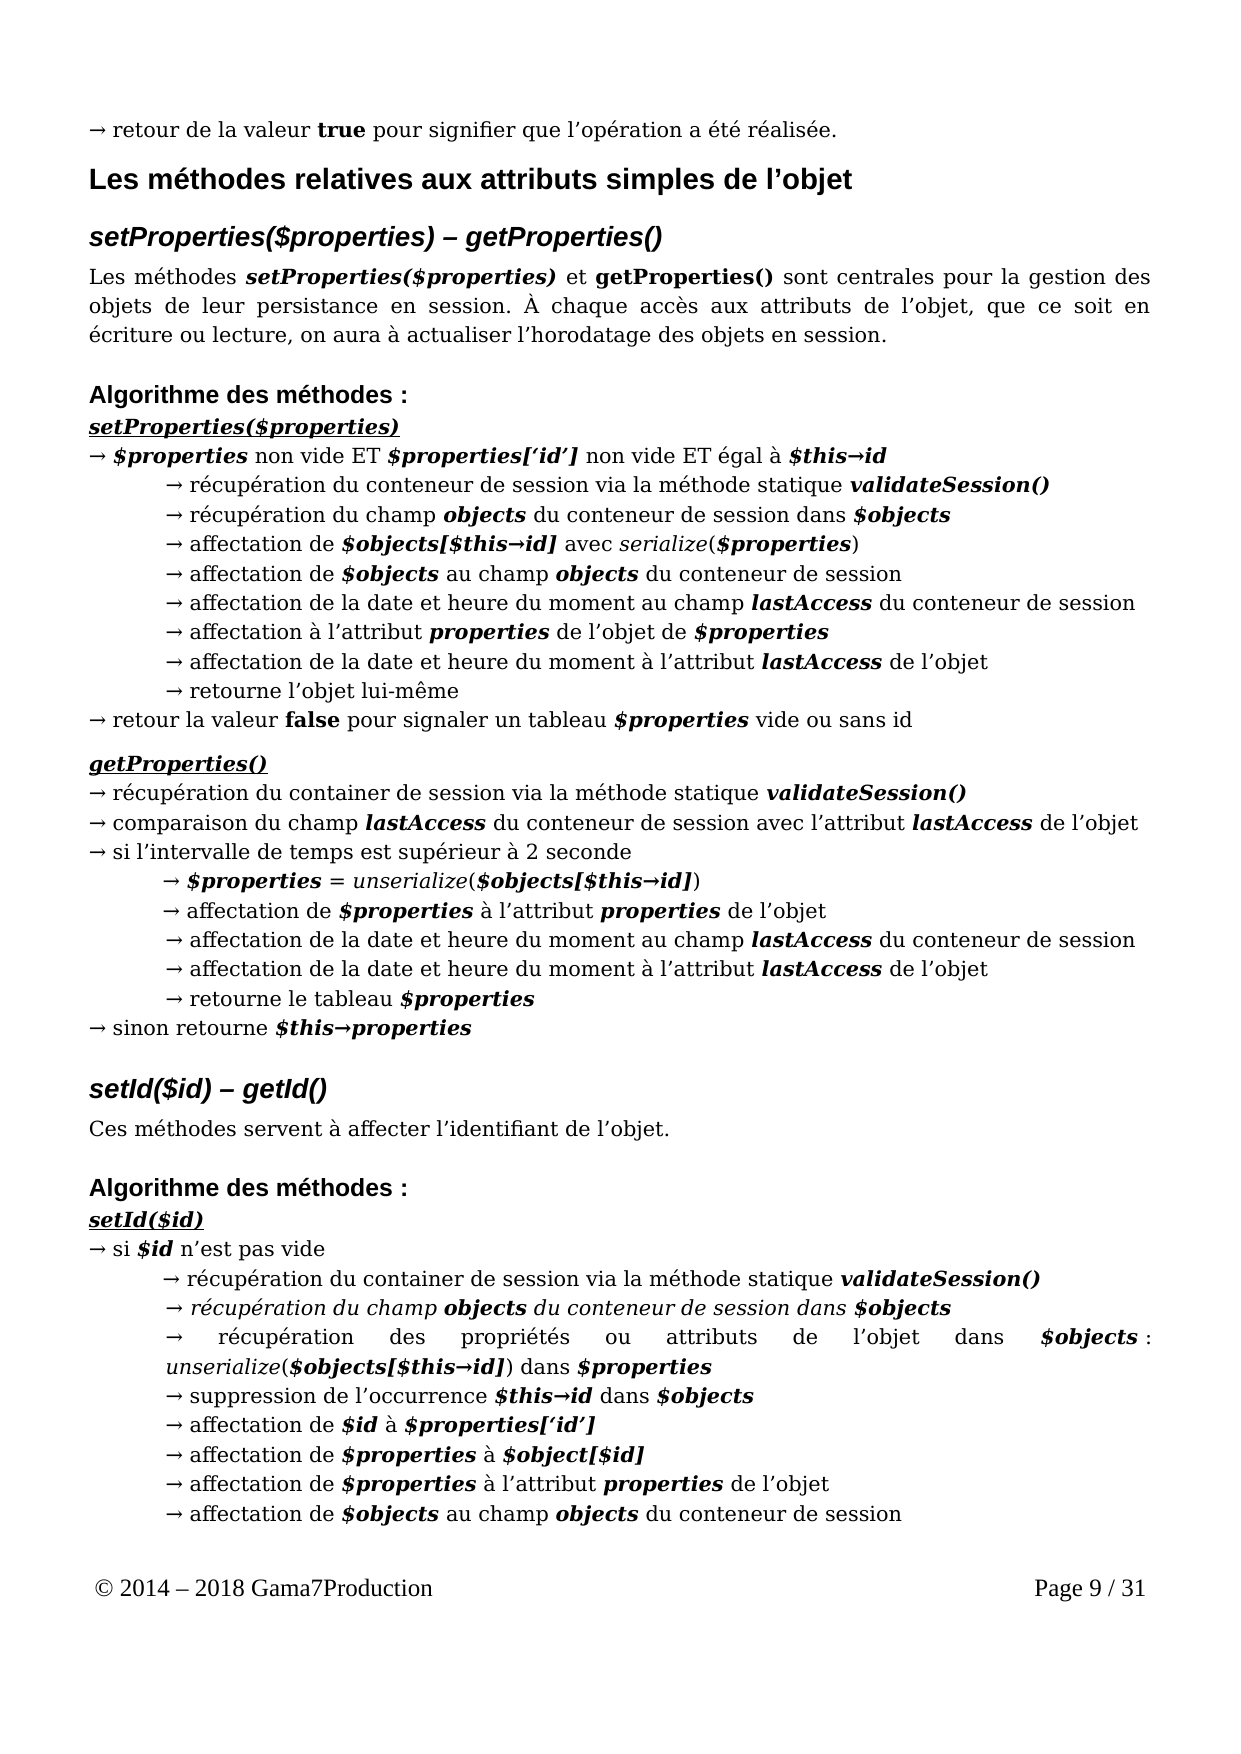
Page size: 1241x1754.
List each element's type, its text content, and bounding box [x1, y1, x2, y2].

text → retour de la valeur true pour signifier que l’opération a été réalisée. [88, 118, 1152, 143]
text → affectation de $properties à l’attribut properties de l’objet [165, 1472, 1152, 1497]
text → affectation de la date et heure du moment au champ lastAccess du conteneur de session [165, 928, 1152, 952]
text → récupération du champ objects du conteneur de session dans $objects [165, 503, 1152, 527]
text → récupération des propriétés ou attributs de l’objet dans $objects : unserialize($objects[$this→id]) dans $properties [165, 1325, 1152, 1379]
text → retourne l’objet lui-même [165, 679, 1152, 703]
text → affectation de $properties à $object[$id] [165, 1443, 1152, 1467]
text → affectation de $properties à l’attribut properties de l’objet [88, 898, 1152, 923]
text → affectation de la date et heure du moment à l’attribut lastAccess de l’objet [165, 957, 1152, 982]
subtitle setId($id) – getId() [88, 1072, 1152, 1104]
text → récupération du conteneur de session via la méthode statique validateSession() [165, 473, 1152, 498]
text → récupération du champ objects du conteneur de session dans $objects [165, 1296, 1152, 1320]
text setId($id) [88, 1208, 1152, 1232]
subtitle Algorithme des méthodes : [88, 380, 1152, 408]
text → affectation de la date et heure du moment à l’attribut lastAccess de l’objet [165, 649, 1152, 674]
text Les méthodes setProperties($properties) et getProperties() sont centrales pour la gestion des objets de leur persistance en session. À chaque accès aux attributs de l’objet, que ce soit en écriture ou lecture, on aura à actualiser l’horodatage des objets en session. [88, 265, 1152, 348]
text → retour la valeur false pour signaler un tableau $properties vide ou sans id [88, 708, 1152, 732]
text → affectation de la date et heure du moment au champ lastAccess du conteneur de session [165, 591, 1152, 615]
text → comparaison du champ lastAccess du conteneur de session avec l’attribut lastAccess de l’objet [88, 811, 1152, 835]
text → si $id n’est pas vide [88, 1237, 1152, 1262]
text → $properties non vide ET $properties[‘id’] non vide ET égal à $this→id [88, 444, 1152, 468]
text → si l’intervalle de temps est supérieur à 2 seconde [88, 840, 1152, 864]
subtitle Les méthodes relatives aux attributs simples de l’objet [88, 162, 1152, 196]
text → $properties = unserialize($objects[$this→id]) [88, 869, 1152, 893]
text → affectation de $objects[$this→id] avec serialize($properties) [165, 532, 1152, 556]
text → affectation à l’attribut properties de l’objet de $properties [165, 620, 1152, 644]
text getProperties() [88, 752, 1152, 776]
subtitle setProperties($properties) – getProperties() [88, 221, 1152, 253]
text → affectation de $objects au champ objects du conteneur de session [165, 1501, 1152, 1526]
text → affectation de $objects au champ objects du conteneur de session [165, 561, 1152, 586]
text → sinon retourne $this→properties [88, 1016, 1152, 1040]
text → suppression de l’occurrence $this→id dans $objects [165, 1384, 1152, 1408]
text → récupération du container de session via la méthode statique validateSession() [88, 781, 1152, 806]
text setProperties($properties) [88, 414, 1152, 439]
text → affectation de $id à $properties[‘id’] [165, 1413, 1152, 1438]
text → retourne le tableau $properties [165, 987, 1152, 1011]
subtitle Algorithme des méthodes : [88, 1173, 1152, 1201]
text Ces méthodes servent à affecter l’identifiant de l’objet. [88, 1117, 1152, 1141]
text → récupération du container de session via la méthode statique validateSession() [88, 1266, 1152, 1291]
